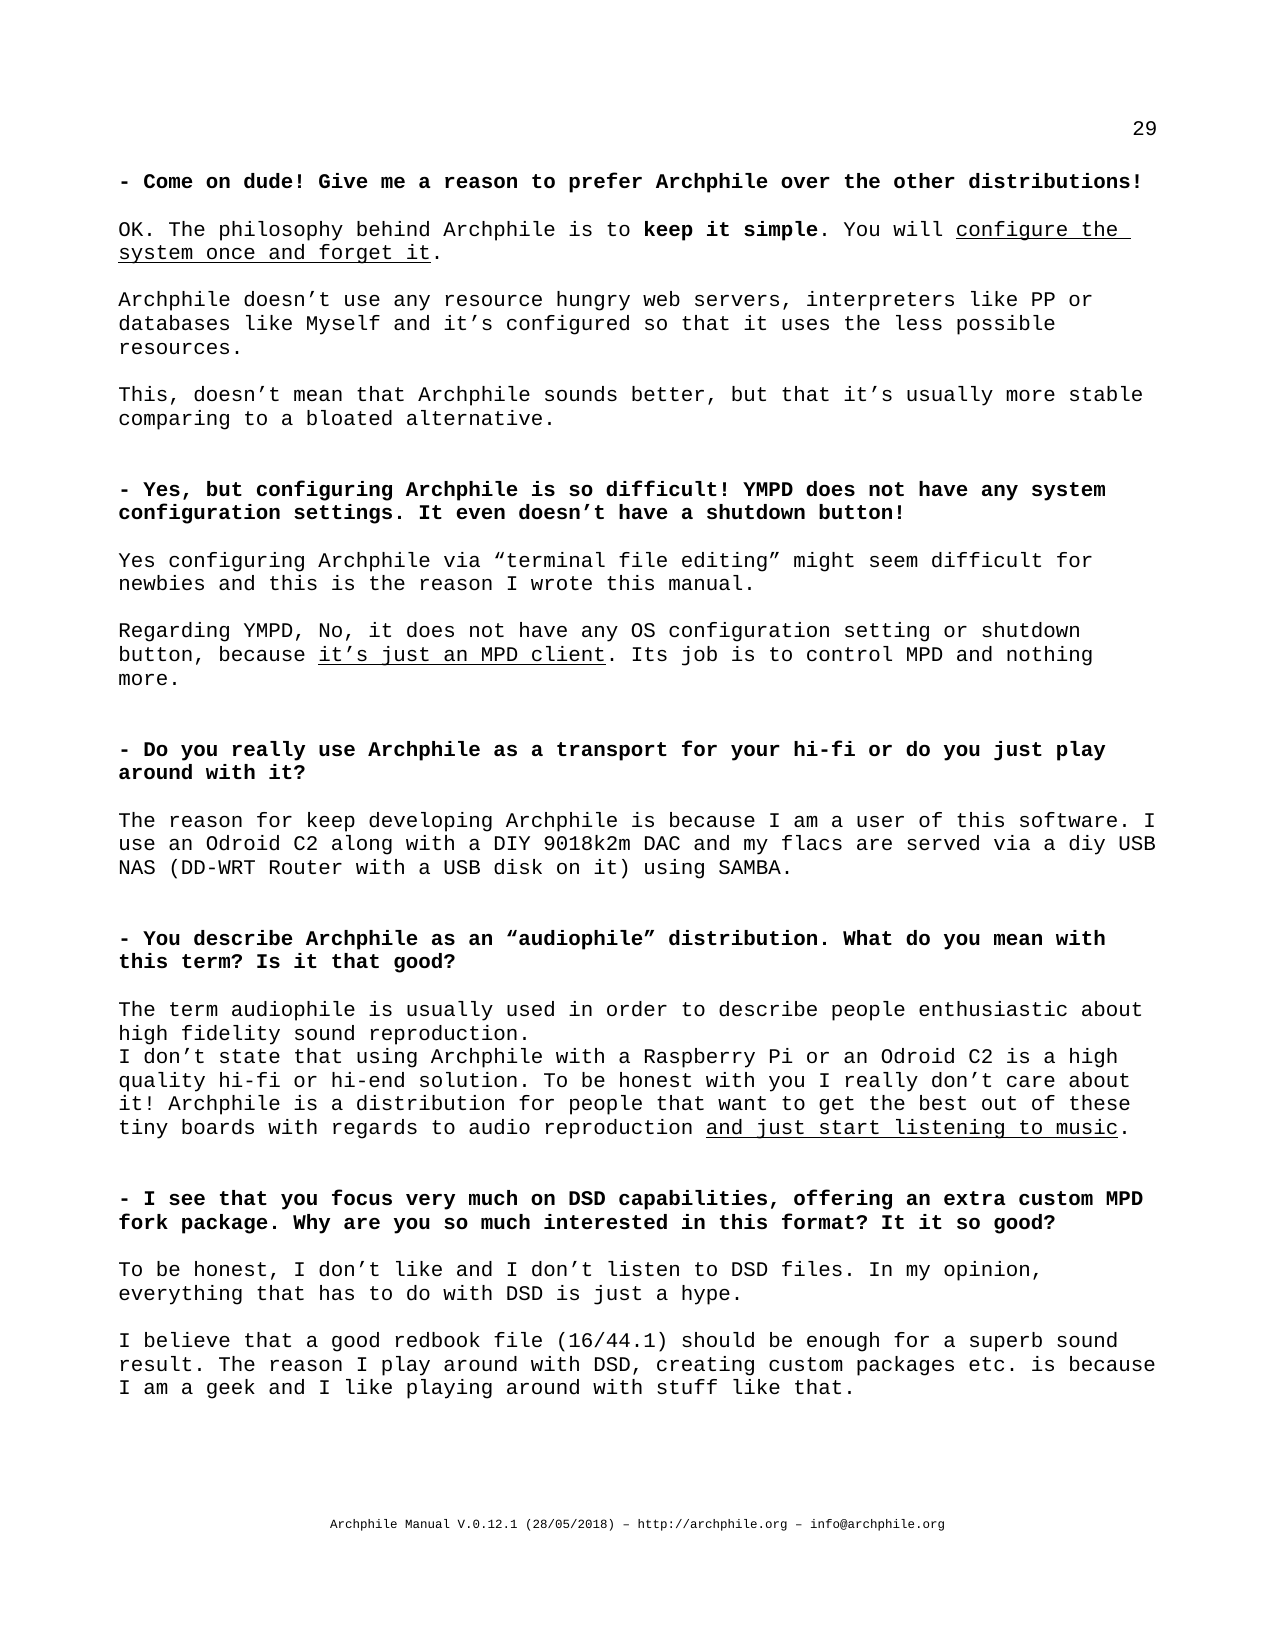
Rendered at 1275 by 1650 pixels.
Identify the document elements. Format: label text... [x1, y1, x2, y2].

text Archphile doesn’t use any resource hungry web servers, interpreters like PP or databases like Myself and it’s configured so that it uses the less possible resources. [118, 289, 1157, 360]
text - Come on dude! Give me a reason to prefer Archphile over the other distributions! [118, 171, 1157, 195]
text This, doesn’t mean that Archphile sounds better, but that it’s usually more stable comparing to a bloated alternative. [118, 384, 1157, 431]
text - You describe Archphile as an “audiophile” distribution. What do you mean with this term? Is it that good? [118, 928, 1157, 975]
text The term audiophile is usually used in order to describe people enthusiastic about high fidelity sound reproduction. [118, 999, 1157, 1046]
text The reason for keep developing Archphile is because I am a user of this software. I use an Odroid C2 along with a DIY 9018k2m DAC and my flacs are served via a diy USB NAS (DD-WRT Router with a USB disk on it) using SAMBA. [118, 810, 1157, 881]
text Regarding YMPD, No, it does not have any OS configuration setting or shutdown button, because it’s just an MPD client. Its job is to control MPD and nothing more. [118, 621, 1157, 691]
text I believe that a good redbook file (16/44.1) should be enough for a superb sound result. The reason I play around with DSD, creating custom packages etc. is because I am a geek and I like playing around with stuff like that. [118, 1330, 1157, 1401]
text OK. The philosophy behind Archphile is to keep it simple. You will configure the system once and forget it. [118, 218, 1157, 266]
text Yes configuring Archphile via “terminal file editing” might seem difficult for newbies and this is the reason I wrote this manual. [118, 549, 1157, 597]
text - Do you really use Archphile as a transport for your hi-fi or do you just play around with it? [118, 739, 1157, 786]
text To be honest, I don’t like and I don’t listen to DSD files. In my opinion, everything that has to do with DSD is just a hype. [118, 1259, 1157, 1306]
text I don’t state that using Archphile with a Raspberry Pi or an Odroid C2 is a high quality hi-fi or hi-end solution. To be honest with you I really don’t care about it! Archphile is a distribution for people that want to get the best out of these tiny boards with regards to audio reproduction and just start listening to music. [118, 1046, 1157, 1141]
text - I see that you focus very much on DSD capabilities, offering an extra custom MPD fork package. Why are you so much interested in this format? It it so good? [118, 1188, 1157, 1235]
text - Yes, but configuring Archphile is so difficult! YMPD does not have any system configuration settings. It even doesn’t have a shutdown button! [118, 479, 1157, 526]
